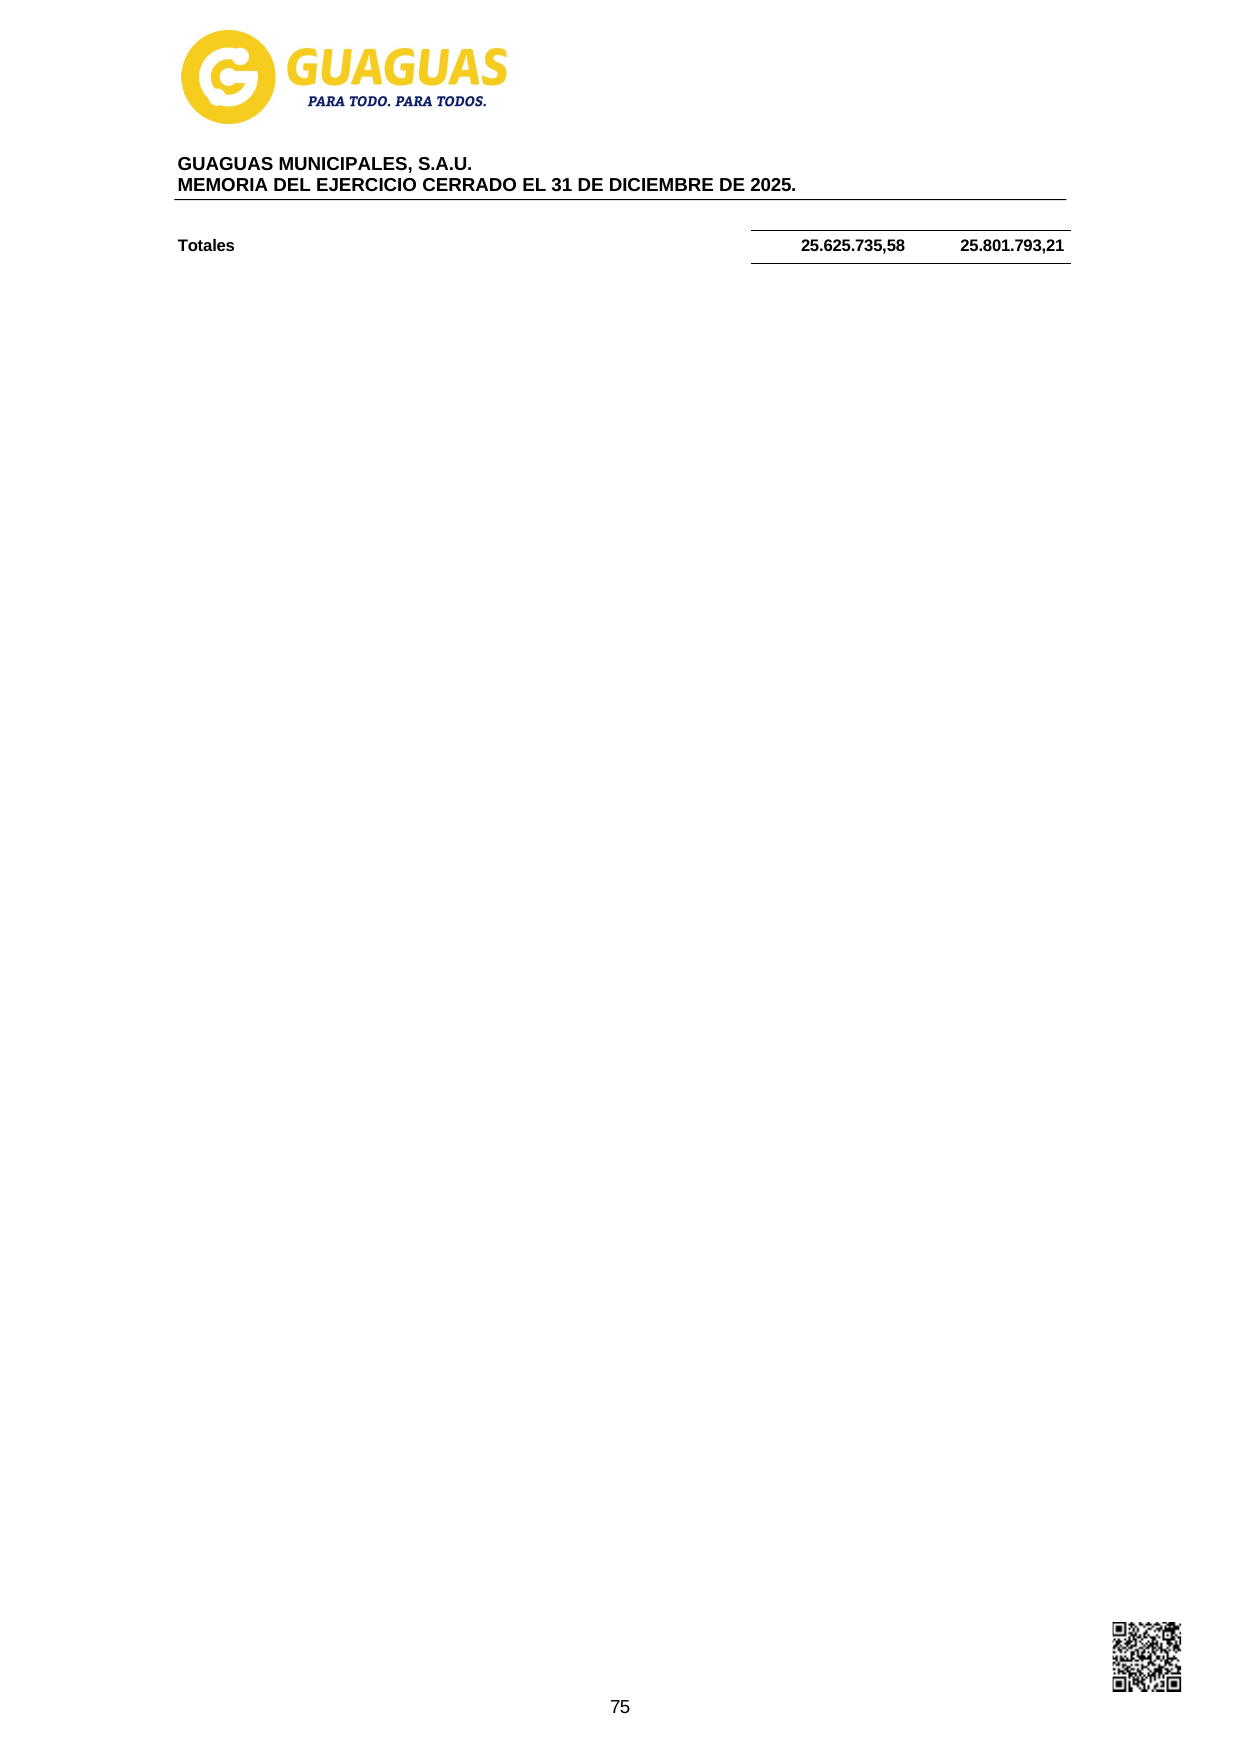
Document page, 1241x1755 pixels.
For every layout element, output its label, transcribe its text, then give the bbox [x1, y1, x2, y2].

table_cell Totales [173, 230, 751, 262]
table_cell 25.801.793,21 [931, 231, 1071, 262]
table_cell 25.625.735,58 [751, 231, 931, 262]
